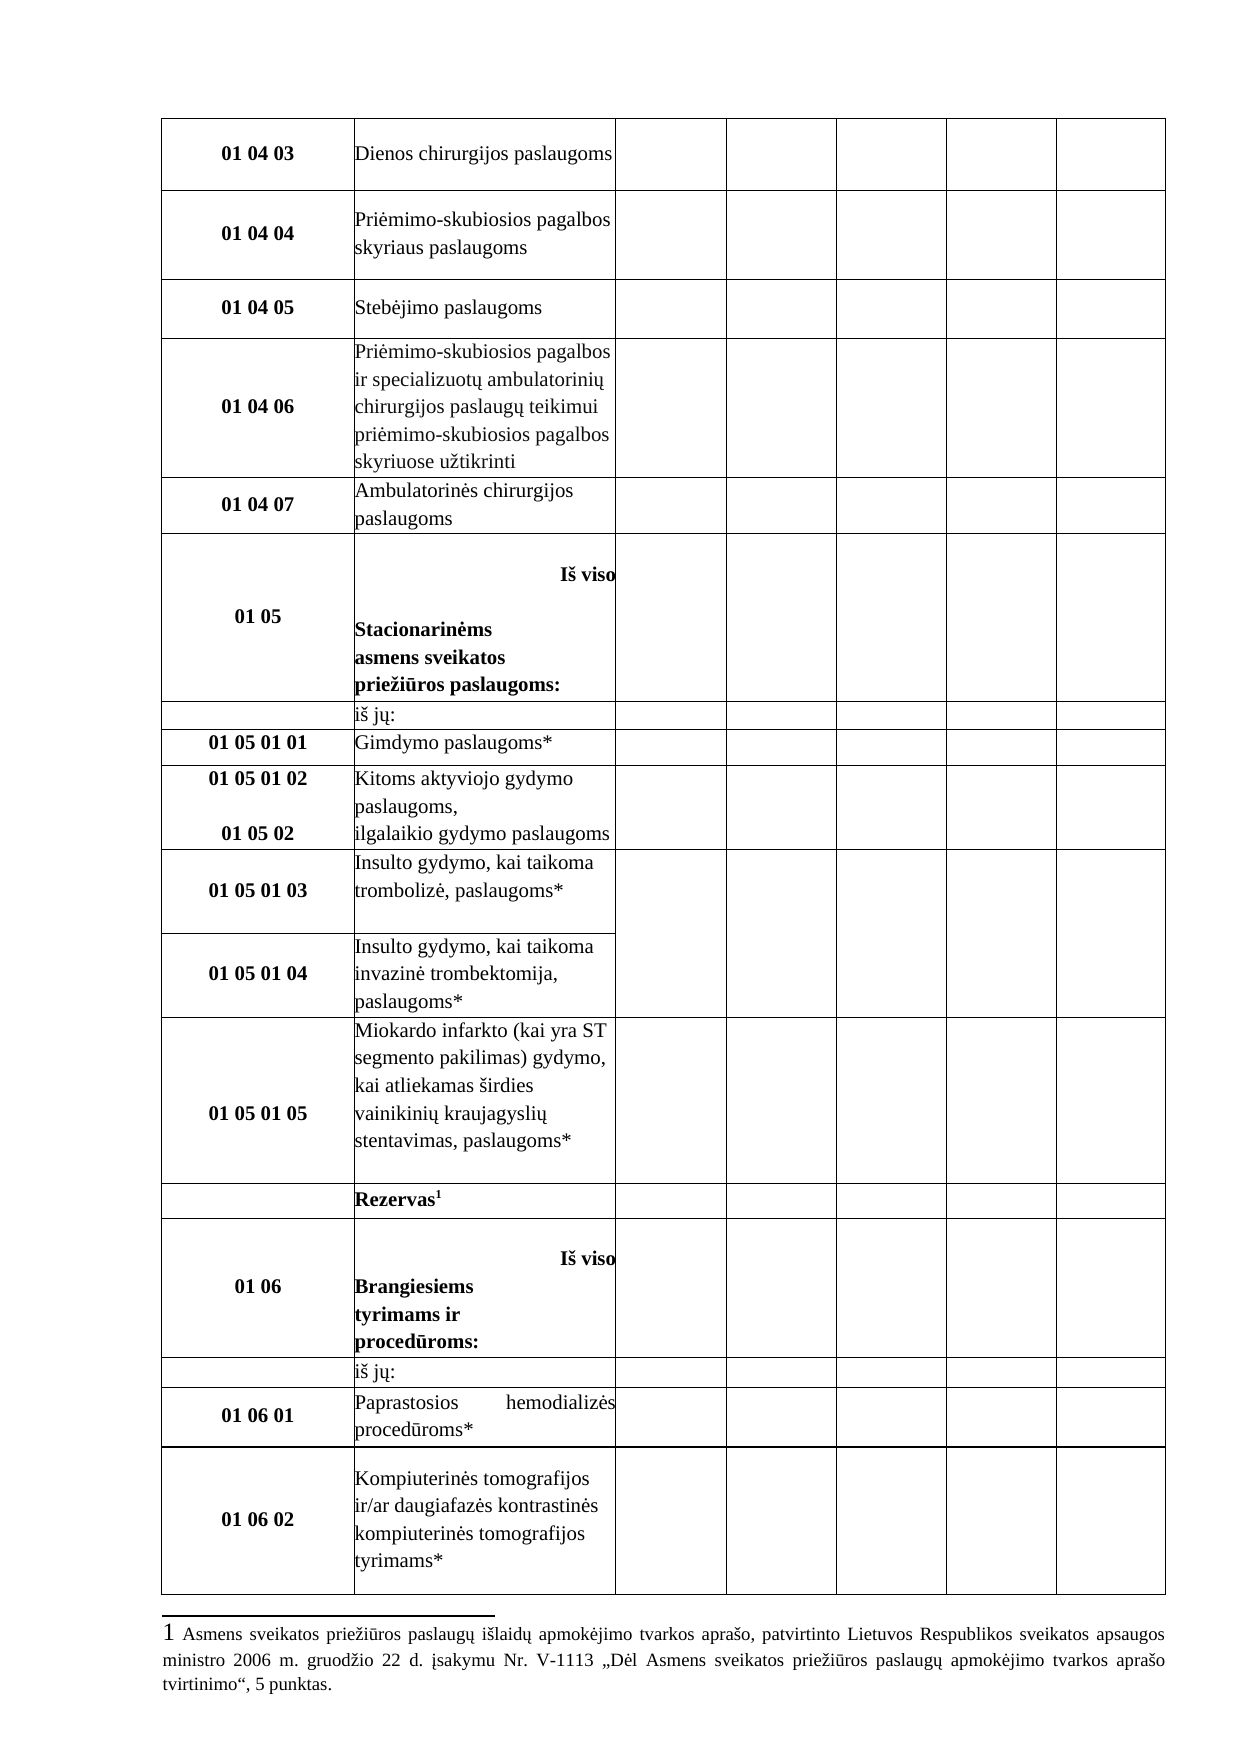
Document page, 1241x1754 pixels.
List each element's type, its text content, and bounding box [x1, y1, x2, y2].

table_cell [727, 702, 836, 729]
table_cell 01 04 04 [162, 191, 354, 278]
table_cell [837, 1448, 946, 1594]
table_cell [616, 478, 726, 533]
table_cell [616, 730, 726, 765]
table_cell Ambulatorinės chirurgijos paslaugoms [355, 478, 615, 533]
table_cell [1057, 280, 1165, 338]
table_cell [837, 1018, 946, 1183]
table_cell 01 06 01 [162, 1388, 354, 1446]
table_cell 01 04 06 [162, 339, 354, 477]
table_cell [727, 1358, 836, 1387]
table_cell [1057, 1184, 1165, 1218]
table_cell [616, 280, 726, 338]
table_cell [616, 119, 726, 190]
table_cell [727, 730, 836, 765]
table_cell [1057, 1018, 1165, 1183]
table_cell [837, 191, 946, 278]
table_cell [947, 534, 1056, 701]
table_cell 01 05 01 01 [162, 730, 354, 765]
table_cell [947, 730, 1056, 765]
table_cell [947, 850, 1056, 1017]
table_cell iš jų: [355, 1358, 615, 1387]
table_cell Stebėjimo paslaugoms [355, 280, 615, 338]
table_cell [1057, 766, 1165, 849]
table_cell [1057, 1358, 1165, 1387]
table_cell [947, 339, 1056, 477]
table_cell Insulto gydymo, kai taikoma invazinė trombektomija, paslaugoms* [355, 934, 615, 1017]
table_cell [162, 1358, 354, 1387]
table_cell [1057, 339, 1165, 477]
table_cell [1057, 730, 1165, 765]
table_cell 01 06 [162, 1219, 354, 1357]
table_cell [727, 1388, 836, 1446]
table_cell [616, 1358, 726, 1387]
table_cell [947, 766, 1056, 849]
table_cell [727, 534, 836, 701]
table_cell Miokardo infarkto (kai yra ST segmento pakilimas) gydymo, kai atliekamas širdies vainikinių kraujagyslių stentavimas, paslaugoms* [355, 1018, 615, 1183]
table_cell [1057, 1219, 1165, 1357]
table_cell 01 05 [162, 534, 354, 701]
table_cell 01 04 07 [162, 478, 354, 533]
table_cell [1057, 702, 1165, 729]
table_cell [616, 1018, 726, 1183]
table_cell 01 05 01 02 01 05 02 [162, 766, 354, 849]
table_cell 01 05 01 04 [162, 934, 354, 1017]
table_cell [837, 850, 946, 1017]
table_cell Kitoms aktyviojo gydymo paslaugoms, ilgalaikio gydymo paslaugoms [355, 766, 615, 849]
table_cell [727, 339, 836, 477]
table_cell Gimdymo paslaugoms* [355, 730, 615, 765]
table_cell [837, 730, 946, 765]
table_cell 01 06 02 [162, 1448, 354, 1594]
table_cell [727, 1219, 836, 1357]
table_cell [947, 702, 1056, 729]
table_cell [837, 702, 946, 729]
table_cell [837, 1184, 946, 1218]
table_cell Iš viso Stacionarinėms asmens sveikatos priežiūros paslaugoms: [355, 534, 615, 701]
table_cell [837, 478, 946, 533]
table_cell [837, 119, 946, 190]
table_cell [616, 1388, 726, 1446]
table_cell Iš viso Brangiesiems tyrimams ir procedūroms: [355, 1219, 615, 1357]
table_cell [162, 1184, 354, 1218]
table_cell [947, 1388, 1056, 1446]
table_cell [727, 1184, 836, 1218]
table_cell [727, 1448, 836, 1594]
table_cell 01 05 01 05 [162, 1018, 354, 1183]
table_cell [727, 191, 836, 278]
table_cell 01 05 01 03 [162, 850, 354, 933]
table_cell Insulto gydymo, kai taikoma trombolizė, paslaugoms* [355, 850, 615, 933]
table_cell [616, 1184, 726, 1218]
table_cell [947, 280, 1056, 338]
table_cell [616, 702, 726, 729]
table_cell [727, 478, 836, 533]
table_cell [727, 1018, 836, 1183]
table_cell [1057, 850, 1165, 1017]
table_cell [1057, 534, 1165, 701]
table_cell [837, 1358, 946, 1387]
table_cell [947, 1448, 1056, 1594]
table_cell [616, 191, 726, 278]
table_cell [616, 339, 726, 477]
table_cell [947, 1184, 1056, 1218]
table_cell [616, 850, 726, 1017]
table_cell [616, 1219, 726, 1357]
table_cell [1057, 478, 1165, 533]
table_cell [947, 478, 1056, 533]
table_cell [1057, 191, 1165, 278]
table_cell [837, 534, 946, 701]
table_cell [727, 850, 836, 1017]
table_cell Kompiuterinės tomografijos ir/ar daugiafazės kontrastinės kompiuterinės tomografijos tyrimams* [355, 1448, 615, 1594]
table_cell [162, 702, 354, 729]
table_cell Priėmimo-skubiosios pagalbos ir specializuotų ambulatorinių chirurgijos paslaugų teikimui priėmimo-skubiosios pagalbos skyriuose užtikrinti [355, 339, 615, 477]
table_cell 01 04 03 [162, 119, 354, 190]
table_cell [837, 766, 946, 849]
table_cell Dienos chirurgijos paslaugoms [355, 119, 615, 190]
table_cell Rezervas [355, 1184, 615, 1218]
table_cell [727, 766, 836, 849]
table_cell [616, 534, 726, 701]
table_cell Priėmimo-skubiosios pagalbos skyriaus paslaugoms [355, 191, 615, 278]
table_cell [727, 119, 836, 190]
table_cell [1057, 1388, 1165, 1446]
table_cell [947, 119, 1056, 190]
table_cell [837, 1388, 946, 1446]
table_cell [1057, 1448, 1165, 1594]
table_cell [837, 1219, 946, 1357]
table_cell [616, 766, 726, 849]
table_cell [947, 191, 1056, 278]
table_cell [837, 280, 946, 338]
table_cell [947, 1358, 1056, 1387]
table_cell Paprastosios hemodializės procedūroms* [355, 1388, 615, 1446]
table_cell iš jų: [355, 702, 615, 729]
table_cell [947, 1018, 1056, 1183]
table_cell [837, 339, 946, 477]
table_cell [947, 1219, 1056, 1357]
table_cell [1057, 119, 1165, 190]
table_cell [616, 1448, 726, 1594]
table_cell 01 04 05 [162, 280, 354, 338]
table_cell [727, 280, 836, 338]
